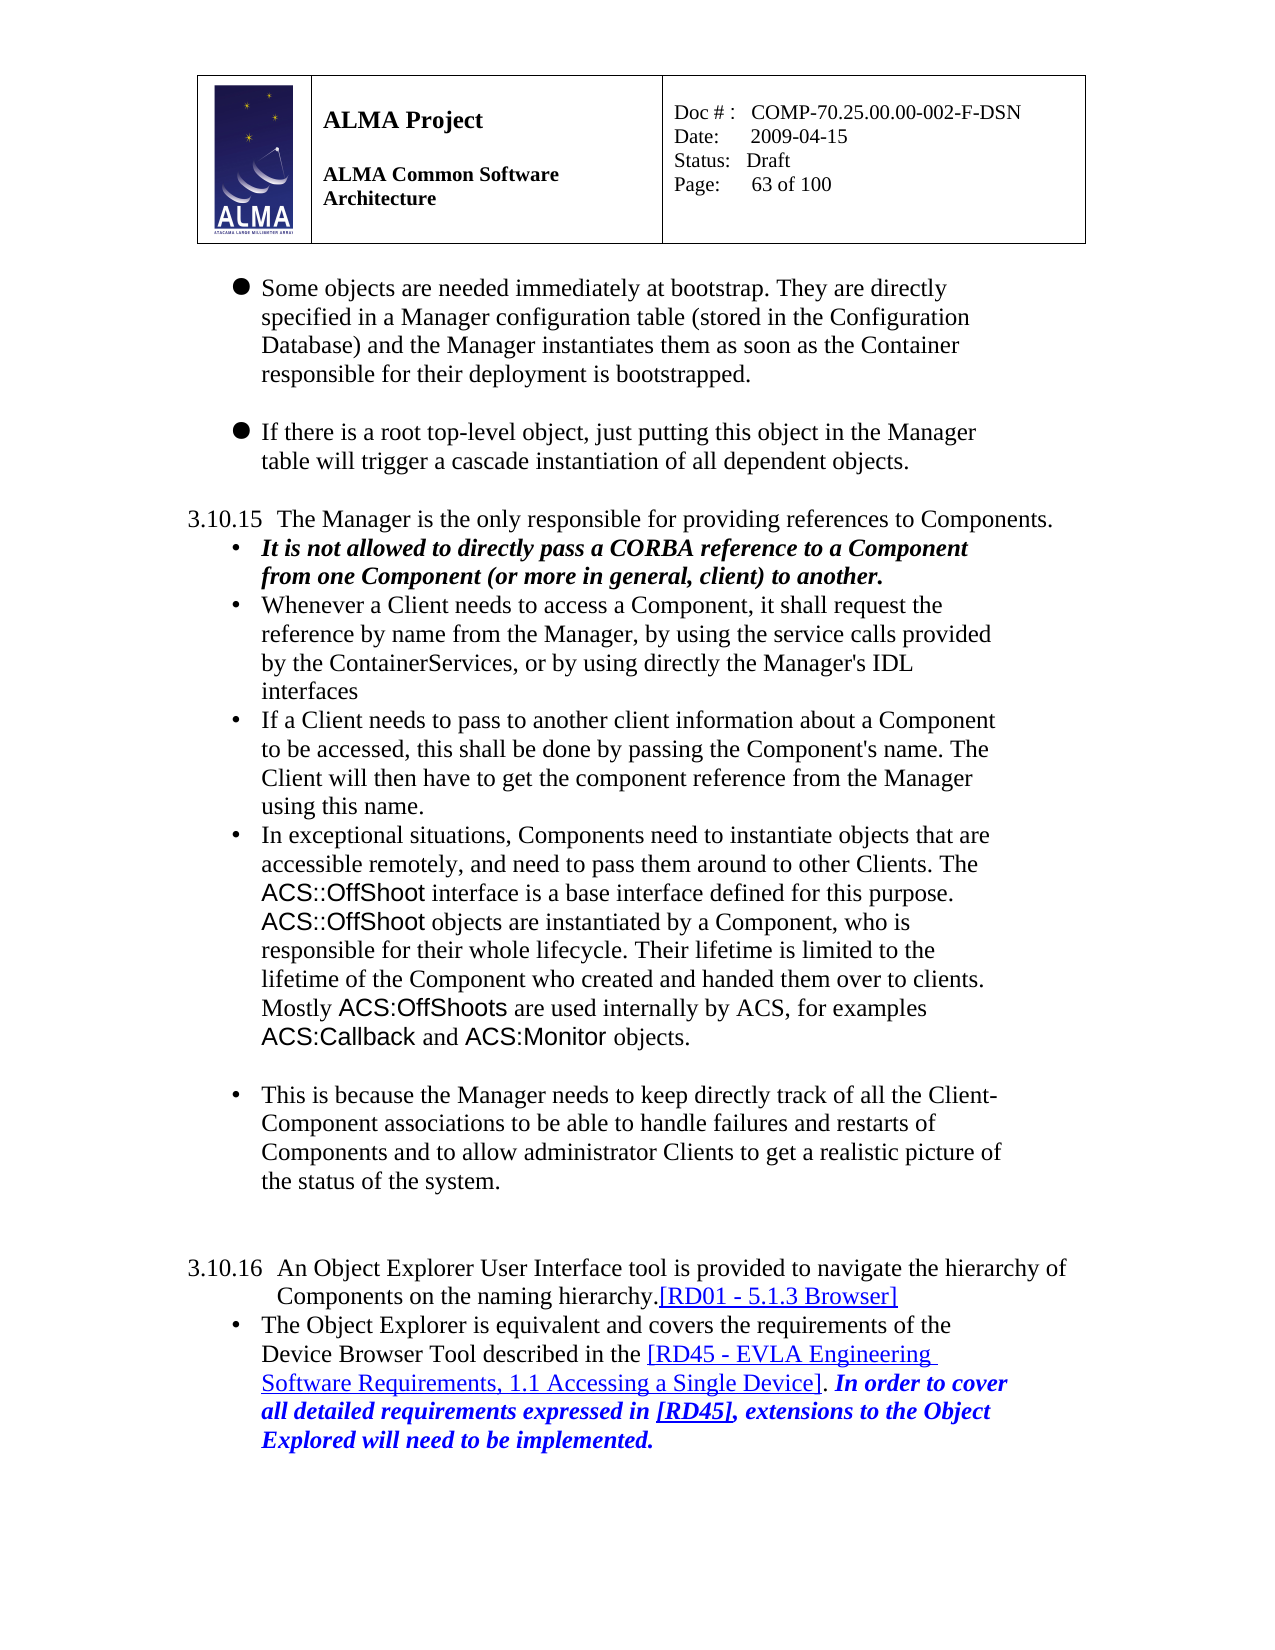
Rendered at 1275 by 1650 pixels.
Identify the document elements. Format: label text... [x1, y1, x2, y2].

subtitle An Object Explorer User Interface tool is provided to navigate the hierarchy of Components on the naming hierarchy.[RD01 - 5.1.3 Browser] [187, 1253, 1087, 1310]
list Some objects are needed immediately at bootstrap. They are directly specified in a Manager configuration table (stored in the Configuration Database) and the Manager instantiates them as soon as the Container responsible for their deployment is bootstrapped. [232, 273, 1012, 388]
list The Object Explorer is equivalent and covers the requirements of the Device Browser Tool described in the [RD45 - EVLA Engineering Software Requirements, 1.1 Accessing a Single Device]. In order to cover all detailed requirements expressed in [RD45], extensions to the Object Explored will need to be implemented. [232, 1310, 1012, 1454]
list Whenever a Client needs to access a Component, it shall request the reference by name from the Manager, by using the service calls provided by the ContainerServices, or by using directly the Manager's IDL interfaces [232, 590, 1012, 705]
list It is not allowed to directly pass a CORBA reference to a Component from one Component (or more in general, client) to another. [232, 533, 1012, 590]
list If a Client needs to pass to another client information about a Component to be accessed, this shall be done by passing the Component's name. The Client will then have to get the component reference from the Manager using this name. [232, 705, 1012, 820]
list In exceptional situations, Components need to instantiate objects that are accessible remotely, and need to pass them around to other Clients. The ACS::OffShoot interface is a base interface defined for this purpose. ACS::OffShoot objects are instantiated by a Component, who is responsible for their whole lifecycle. Their lifetime is limited to the lifetime of the Component who created and handed them over to clients. Mostly ACS:OffShoots are used internally by ACS, for examples ACS:Callback and ACS:Monitor objects. [232, 820, 1012, 1051]
picture [214, 85, 293, 235]
list If there is a root top-level object, just putting this object in the Manager table will trigger a cascade instantiation of all dependent objects. [232, 417, 1012, 475]
list This is because the Manager needs to keep directly track of all the Client-Component associations to be able to handle failures and restarts of Components and to allow administrator Clients to get a realistic picture of the status of the system. [232, 1080, 1012, 1223]
subtitle The Manager is the only responsible for providing references to Components. [187, 504, 1087, 533]
